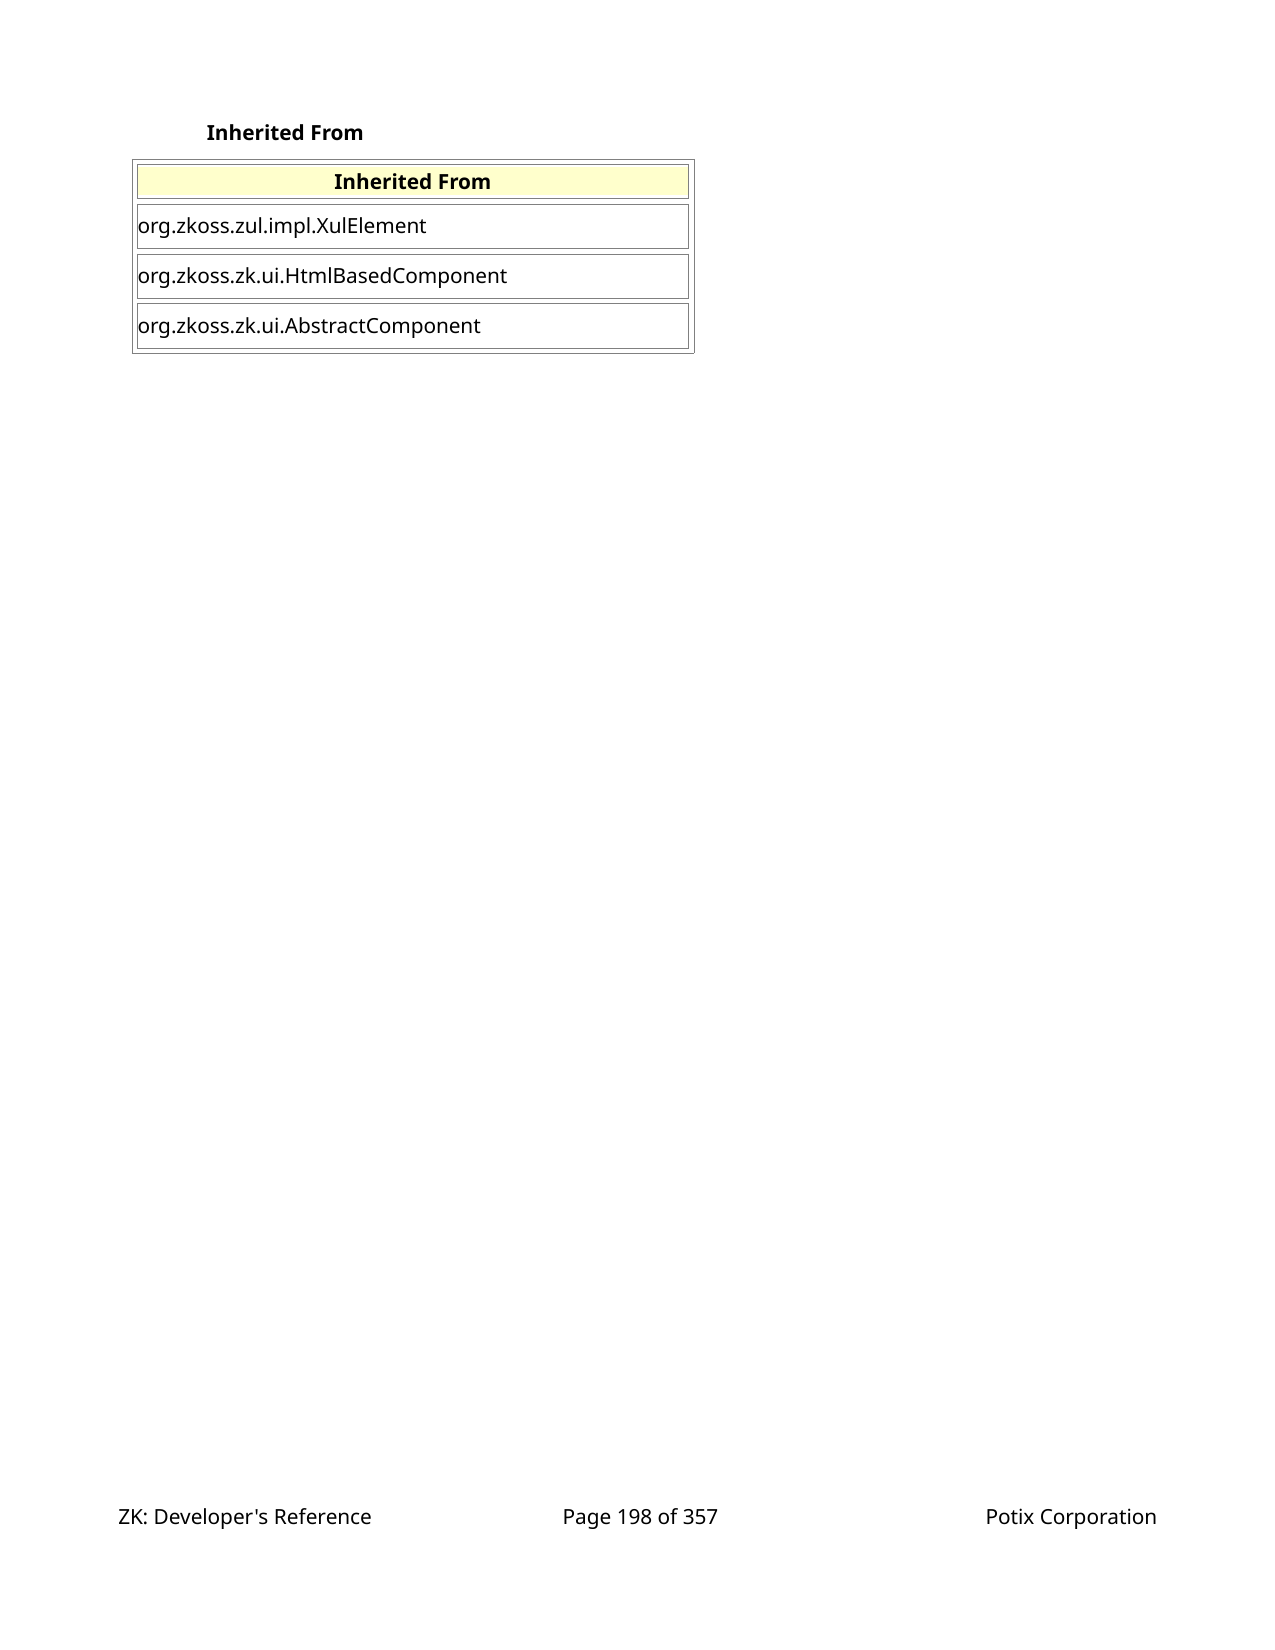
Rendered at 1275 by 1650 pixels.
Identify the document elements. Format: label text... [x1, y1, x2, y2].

table_cell org.zkoss.zul.impl.XulElement [134, 198, 691, 248]
table_cell org.zkoss.zk.ui.HtmlBasedComponent [134, 248, 691, 298]
table_header Inherited From [134, 160, 691, 198]
table_cell org.zkoss.zk.ui.AbstractComponent [134, 298, 691, 348]
subtitle Inherited From [207, 118, 1157, 146]
